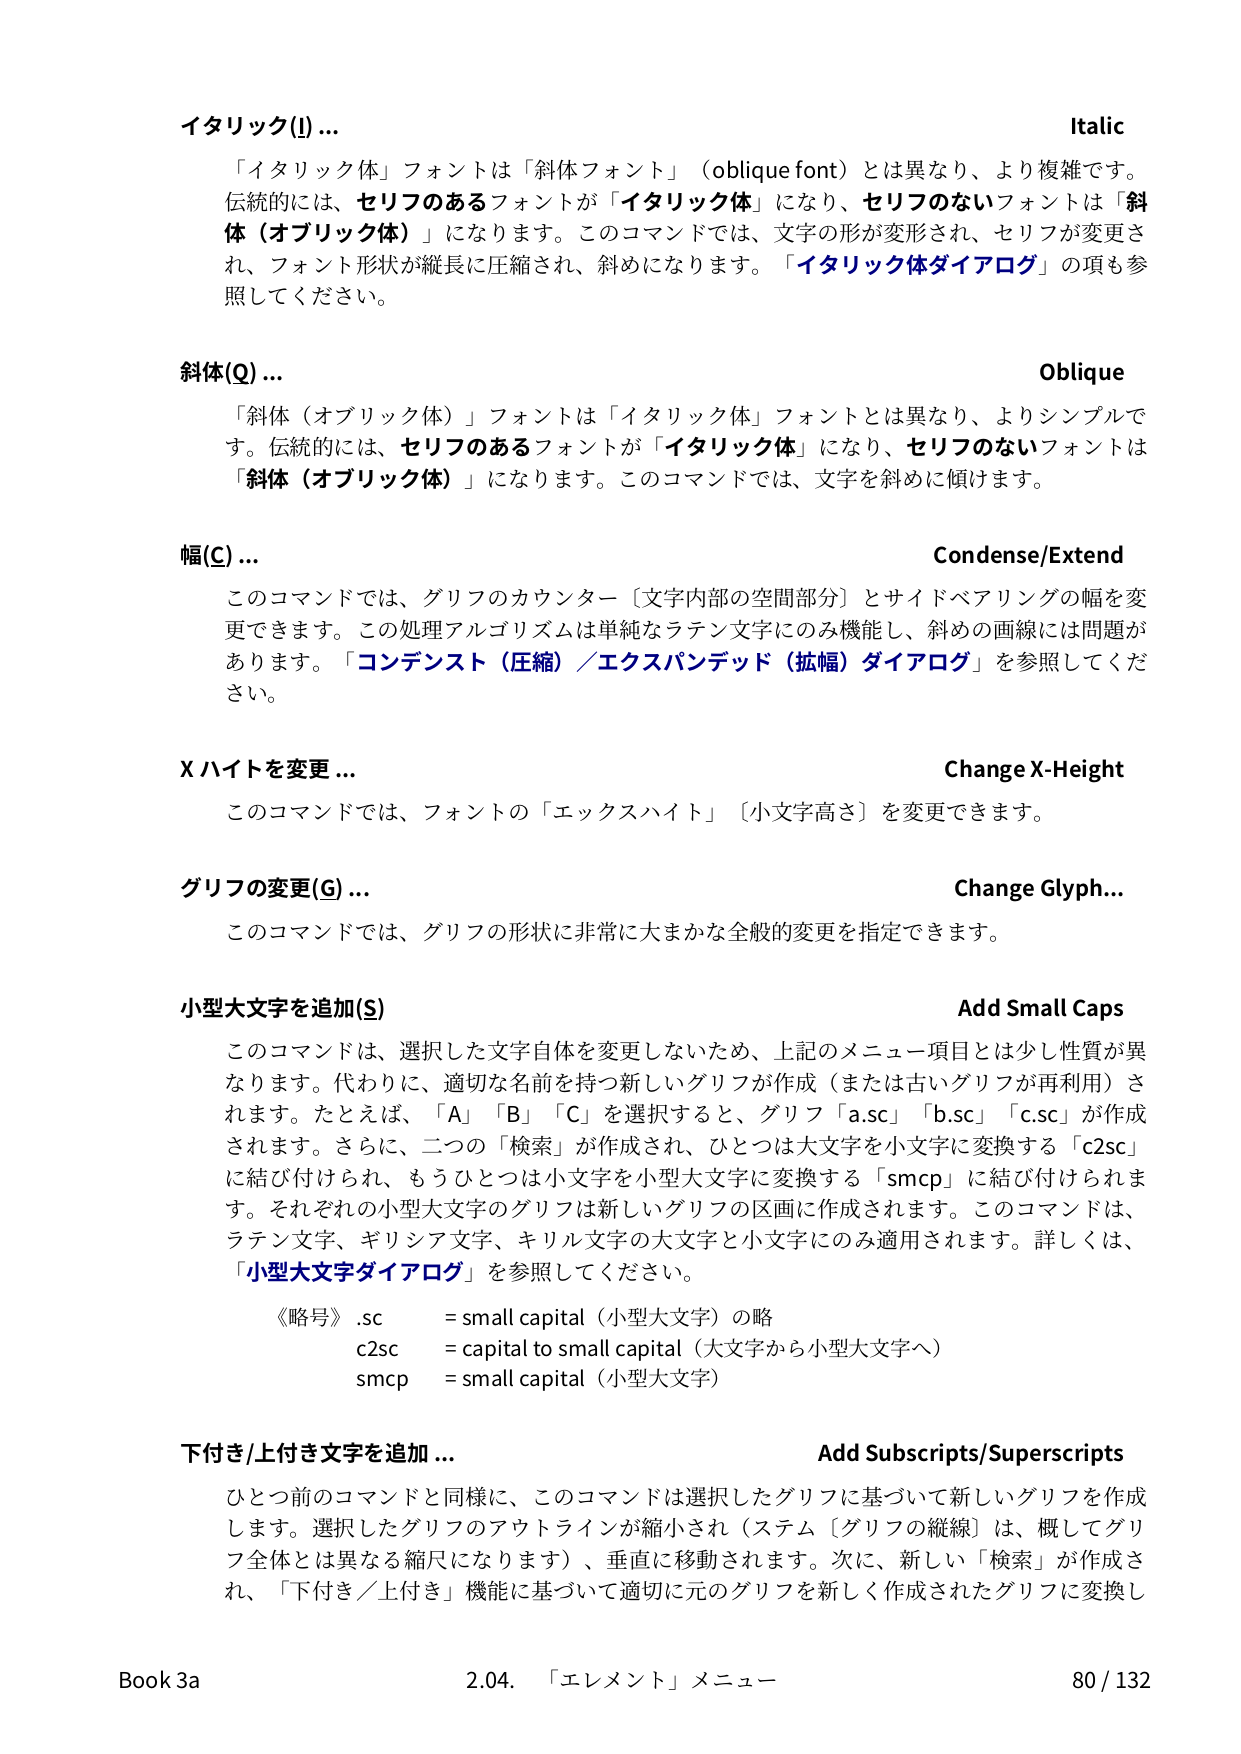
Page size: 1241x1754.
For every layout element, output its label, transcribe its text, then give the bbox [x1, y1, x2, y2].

table_cell 幅(C) ... Condense/Extend このコマンドでは、グリフのカウンター〔文字内部の空間部分〕とサイドベアリングの幅を変更できます。この処理アルゴリズムは単純なラテン文字にのみ機能し、斜めの画線には問題があります。「コンデンスト（圧縮）／エクスパンデッド（拡幅）ダイアログ」を参照してください。 [177, 517, 1152, 731]
table_cell 小型大文字を追加(S) Add Small Caps このコマンドは、選択した文字自体を変更しないため、上記のメニュー項目とは少し性質が異なります。代わりに、適切な名前を持つ新しいグリフが作成（または古いグリフが再利用）されます。たとえば、「A」「B」「C」を選択すると、グリフ「a.sc」「b.sc」「c.sc」が作成されます。さらに、二つの「検索」が作成され、ひとつは大文字を小文字に変換する「c2sc」に結び付けられ、もうひとつは小文字を小型大文字に変換する「smcp」に結び付けられます。それぞれの小型大文字のグリフは新しいグリフの区画に作成されます。このコマンドは、ラテン文字、ギリシア文字、キリル文字の大文字と小文字にのみ適用されます。詳しくは、「小型大文字ダイアログ」を参照してください。 《略号》 .sc = small capital（小型大文字）の略 c2sc = capital to small capital（大文字から小型大文字へ） smcp = small capital（小型大文字） [177, 970, 1152, 1416]
table_cell X ハイトを変更 ... Change X-Height このコマンドでは、フォントの「エックスハイト」〔小文字高さ〕を変更できます。 [177, 731, 1152, 851]
table_cell グリフの変更(G) ... Change Glyph... このコマンドでは、グリフの形状に非常に大まかな全般的変更を指定できます。 [177, 851, 1152, 970]
table_cell イタリック(I) ... Italic 「イタリック体」フォントは「斜体フォント」（oblique font）とは異なり、より複雑です。伝統的には、セリフのあるフォントが「イタリック体」になり、セリフのないフォントは「斜体（オブリック体）」になります。このコマンドでは、文字の形が変形され、セリフが変更され、フォント形状が縦長に圧縮され、斜めになります。「イタリック体ダイアログ」の項も参照してください。 [177, 89, 1152, 334]
table_cell 下付き/上付き文字を追加 ... Add Subscripts/Superscripts ひとつ前のコマンドと同様に、このコマンドは選択したグリフに基づいて新しいグリフを作成します。選択したグリフのアウトラインが縮小され（ステム〔グリフの縦線〕は、概してグリフ全体とは異なる縮尺になります）、垂直に移動されます。次に、新しい「検索」が作成され、「下付き／上付き」機能に基づいて適切に元のグリフを新しく作成されたグリフに変換し [177, 1416, 1152, 1621]
table_cell 斜体(Q) ... Oblique 「斜体（オブリック体）」フォントは「イタリック体」フォントとは異なり、よりシンプルです。伝統的には、セリフのあるフォントが「イタリック体」になり、セリフのないフォントは「斜体（オブリック体）」になります。このコマンドでは、文字を斜めに傾けます。 [177, 335, 1152, 517]
